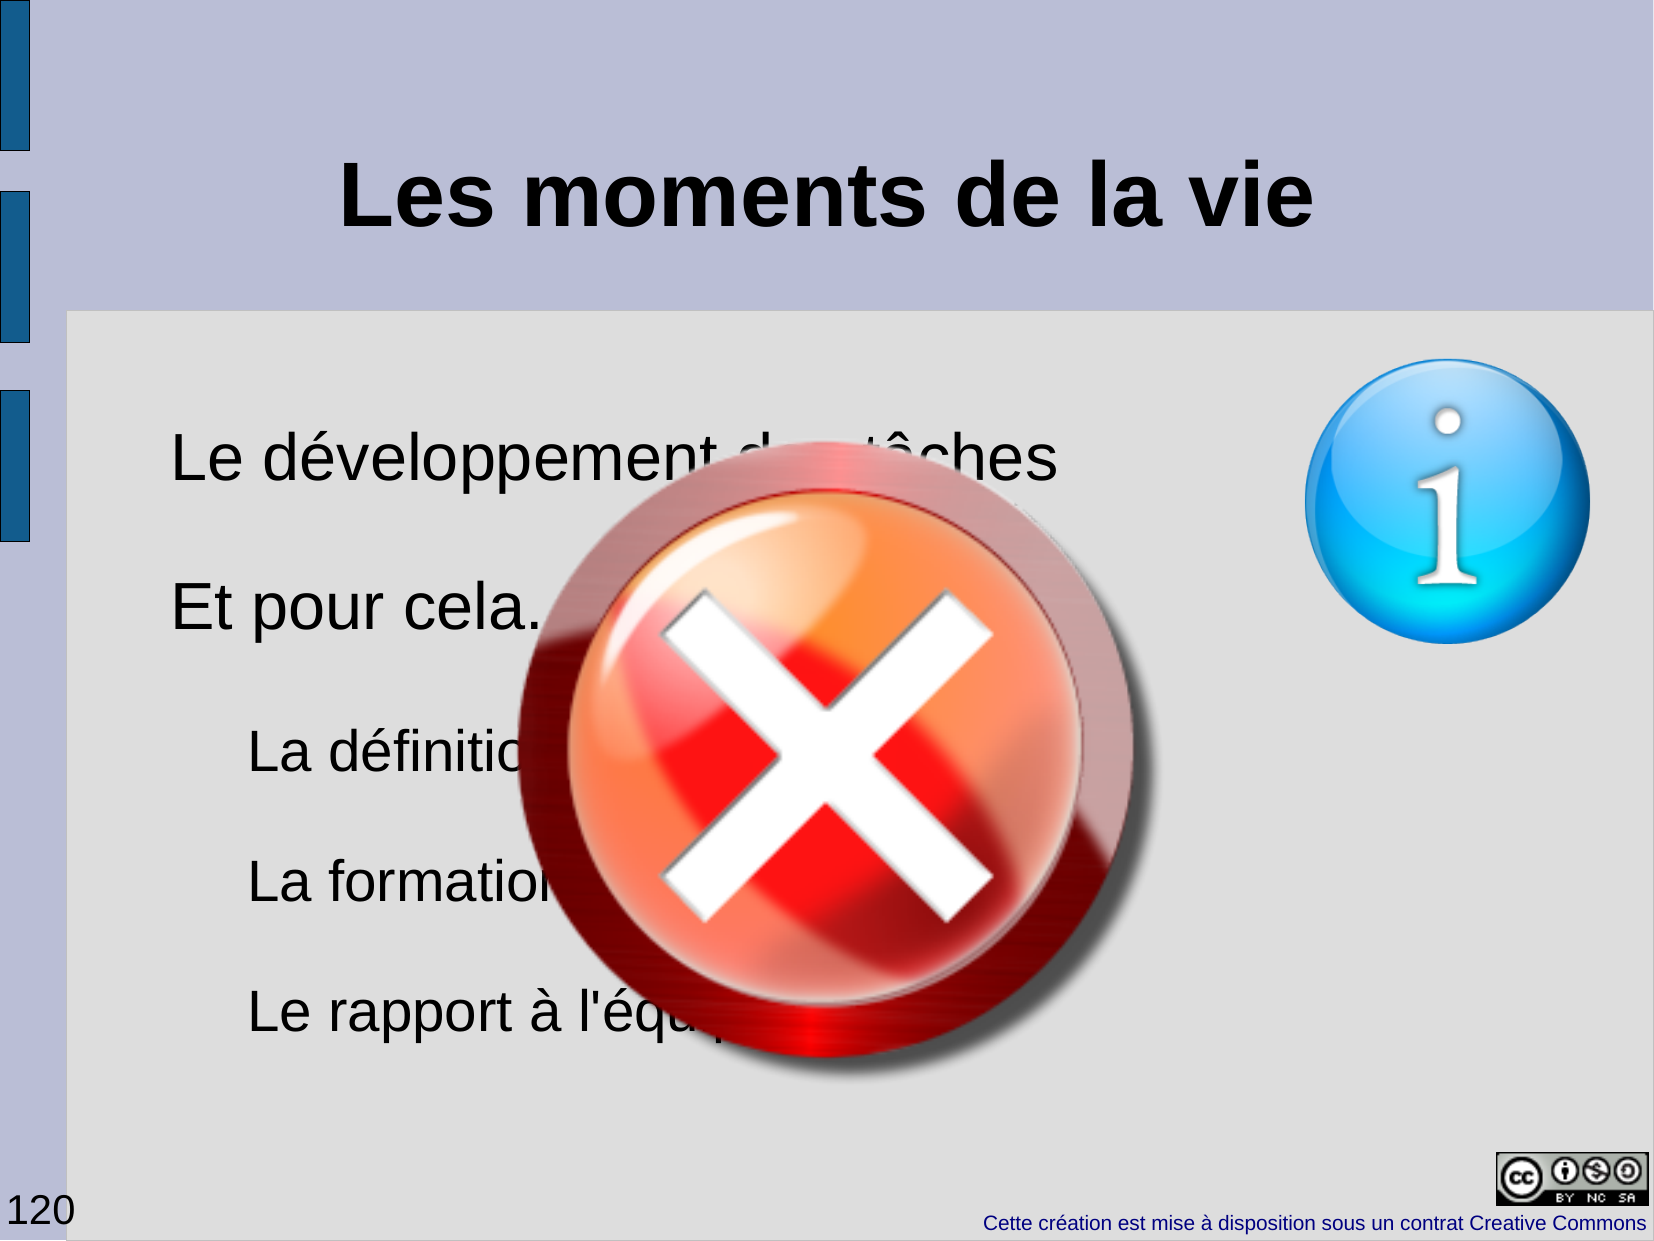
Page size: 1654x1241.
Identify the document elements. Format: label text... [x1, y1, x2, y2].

picture [483, 407, 1170, 1094]
title Les moments de la vie [121, 91, 1534, 299]
picture [1299, 354, 1595, 650]
list Le développement des tâches Et pour cela... La définition des tâches La formation des binômes Le rapport à l'équipe [152, 344, 1534, 1127]
picture [1496, 1152, 1649, 1206]
